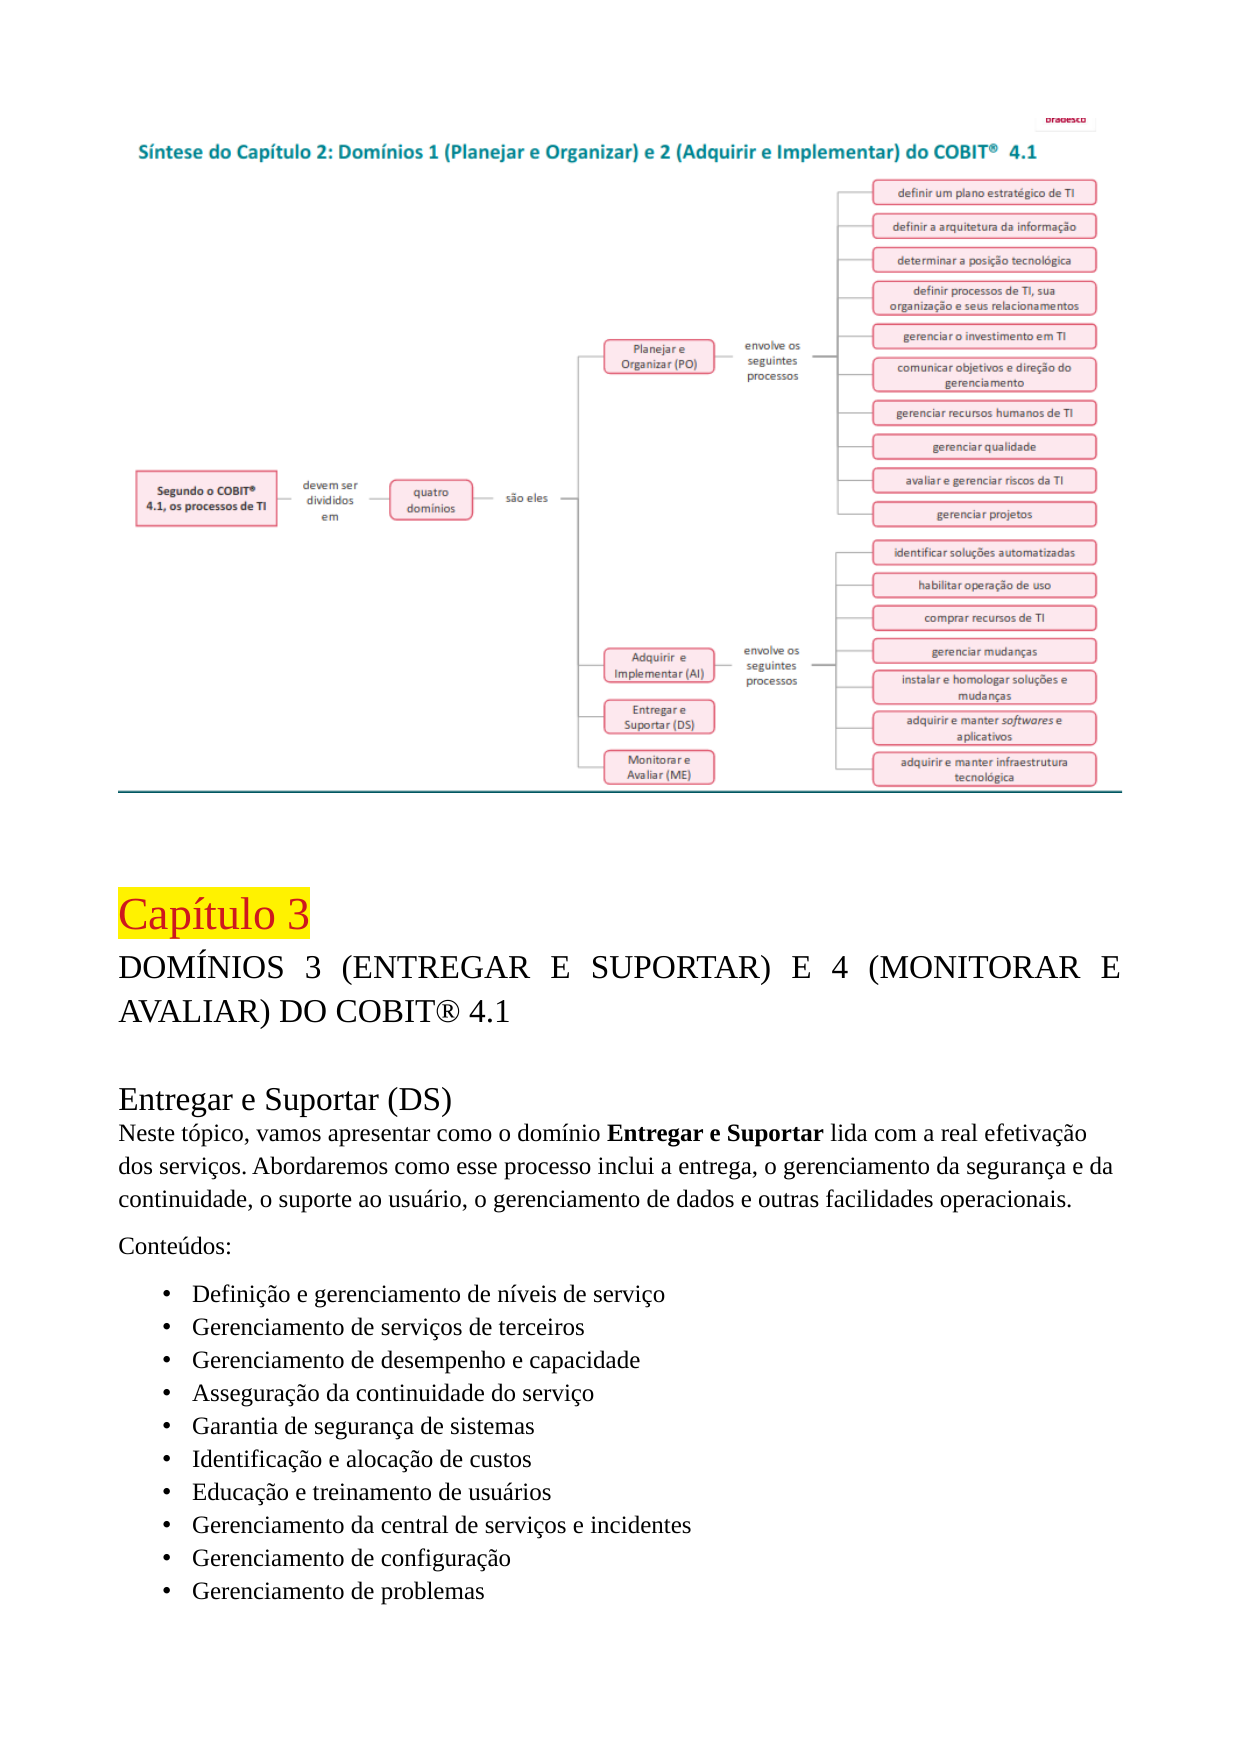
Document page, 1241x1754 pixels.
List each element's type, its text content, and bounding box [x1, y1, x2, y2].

list Gerenciamento de desempenho e capacidade [162, 1345, 1122, 1374]
list Educação e treinamento de usuários [162, 1477, 1122, 1506]
list Gerenciamento de problemas [162, 1576, 1122, 1605]
picture [118, 118, 1123, 793]
list Definição e gerenciamento de níveis de serviço [162, 1279, 1122, 1308]
list Garantia de segurança de sistemas [162, 1411, 1122, 1440]
text Capítulo 3 [118, 887, 1122, 939]
list Identificação e alocação de custos [162, 1444, 1122, 1473]
text Conteúdos: [118, 1231, 1122, 1260]
list Gerenciamento da central de serviços e incidentes [162, 1510, 1122, 1539]
list Gerenciamento de serviços de terceiros [162, 1312, 1122, 1341]
subtitle Entregar e Suportar (DS) [118, 1079, 1122, 1118]
text DOMÍNIOS 3 (ENTREGAR E SUPORTAR) E 4 (MONITORAR E AVALIAR) DO COBIT® 4.1 [118, 947, 1122, 1029]
text Neste tópico, vamos apresentar como o domínio Entregar e Suportar lida com a real efetivação dos serviços. Abordaremos como esse processo inclui a entrega, o gerenciamento da segurança e da continuidade, o suporte ao usuário, o gerenciamento de dados e outras facilidades operacionais. [118, 1118, 1122, 1212]
list Asseguração da continuidade do serviço [162, 1378, 1122, 1407]
list Gerenciamento de configuração [162, 1543, 1122, 1572]
